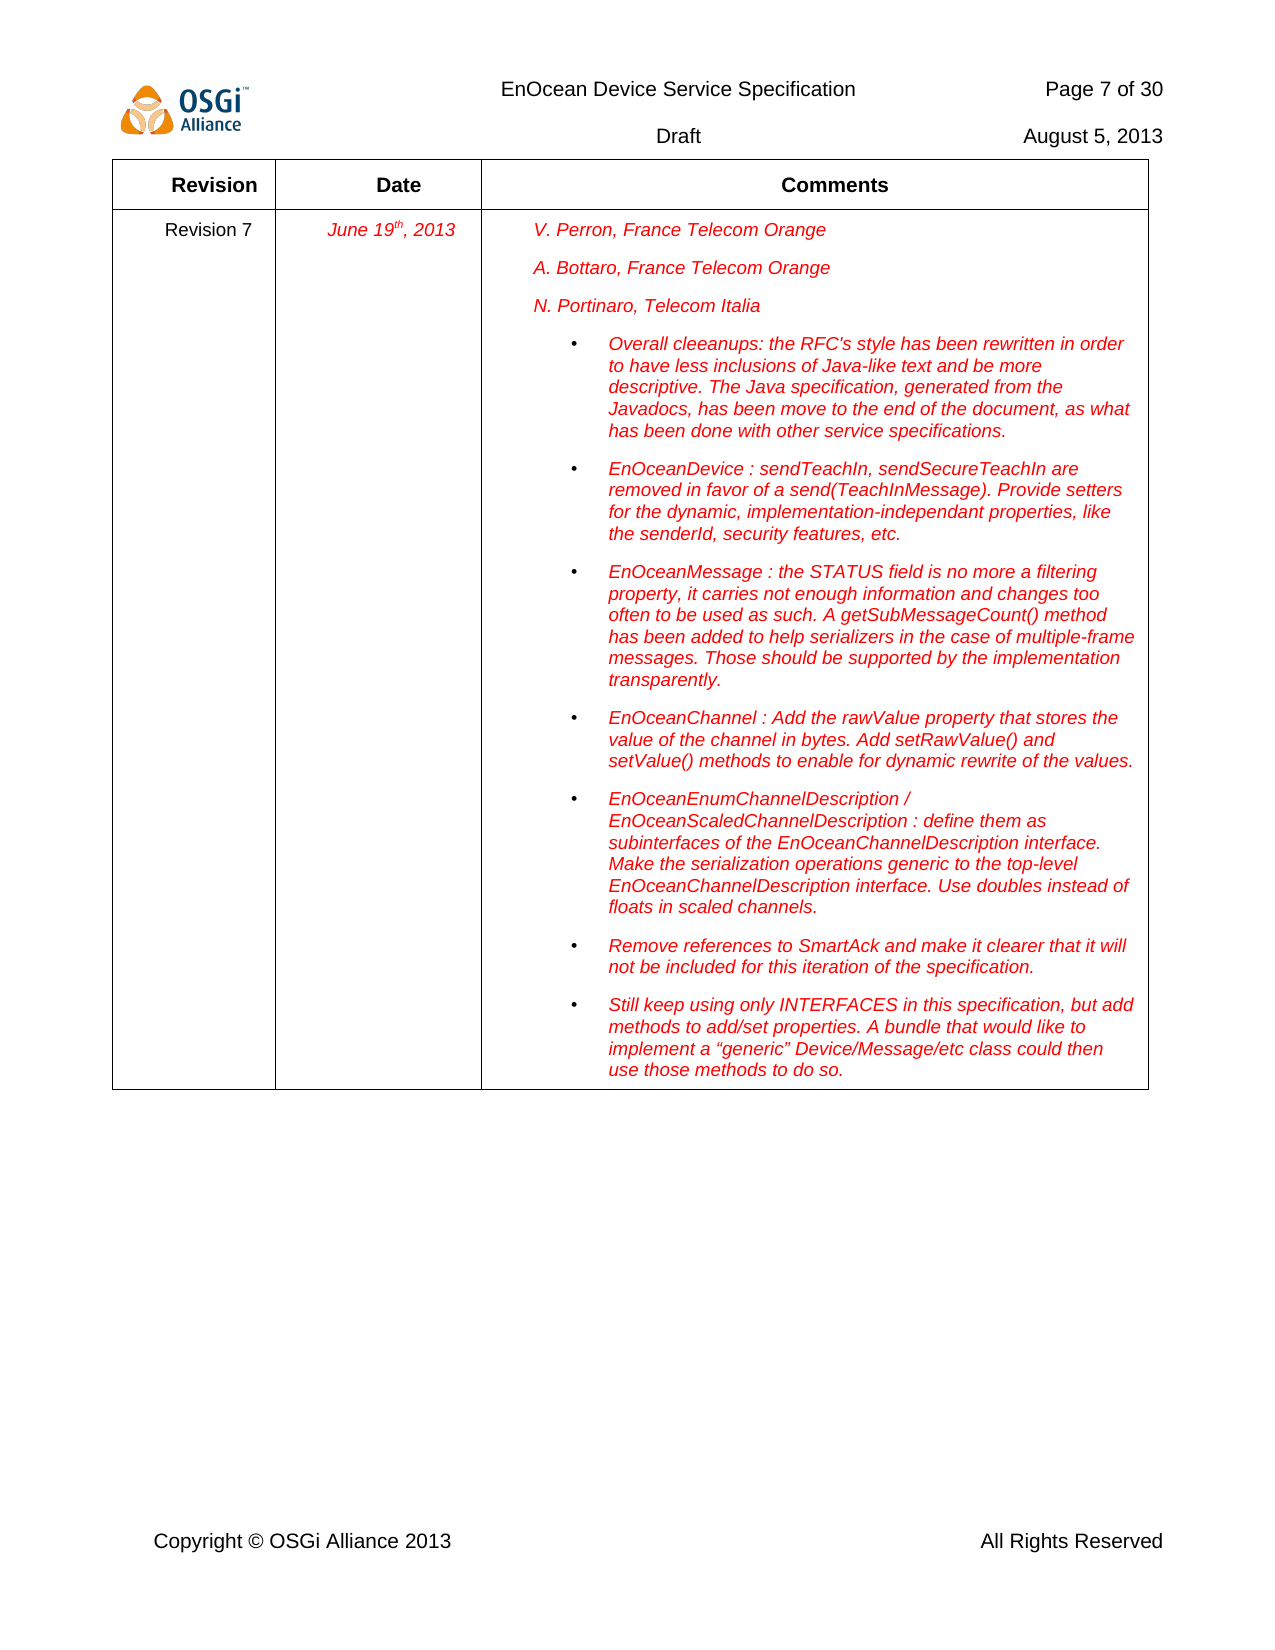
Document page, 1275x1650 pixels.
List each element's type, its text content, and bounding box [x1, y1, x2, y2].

table_header Revision [113, 160, 275, 209]
table_header Comments [482, 160, 1148, 209]
picture [113, 78, 257, 142]
table_cell June 19th, 2013 [276, 210, 481, 1089]
table_header Date [276, 160, 481, 209]
table_cell Revision 7 [113, 210, 275, 1089]
table_cell V. Perron, France Telecom Orange A. Bottaro, France Telecom Orange N. Portinaro, Telecom Italia Overall cleeanups: the RFC's style has been rewritten in order to have less inclusions of Java-like text and be more descriptive. The Java specification, generated from the Javadocs, has been move to the end of the document, as what has been done with other service specifications. EnOceanDevice : sendTeachIn, sendSecureTeachIn are removed in favor of a send(TeachInMessage). Provide setters for the dynamic, implementation-independant properties, like the senderId, security features, etc. EnOceanMessage : the STATUS field is no more a filtering property, it carries not enough information and changes too often to be used as such. A getSubMessageCount() method has been added to help serializers in the case of multiple-frame messages. Those should be supported by the implementation transparently. EnOceanChannel : Add the rawValue property that stores the value of the channel in bytes. Add setRawValue() and setValue() methods to enable for dynamic rewrite of the values. EnOceanEnumChannelDescription / EnOceanScaledChannelDescription : define them as subinterfaces of the EnOceanChannelDescription interface. Make the serialization operations generic to the top-level EnOceanChannelDescription interface. Use doubles instead of floats in scaled channels. Remove references to SmartAck and make it clearer that it will not be included for this iteration of the specification. Still keep using only INTERFACES in this specification, but add methods to add/set properties. A bundle that would like to implement a “generic” Device/Message/etc class could then use those methods to do so. [482, 210, 1148, 1089]
